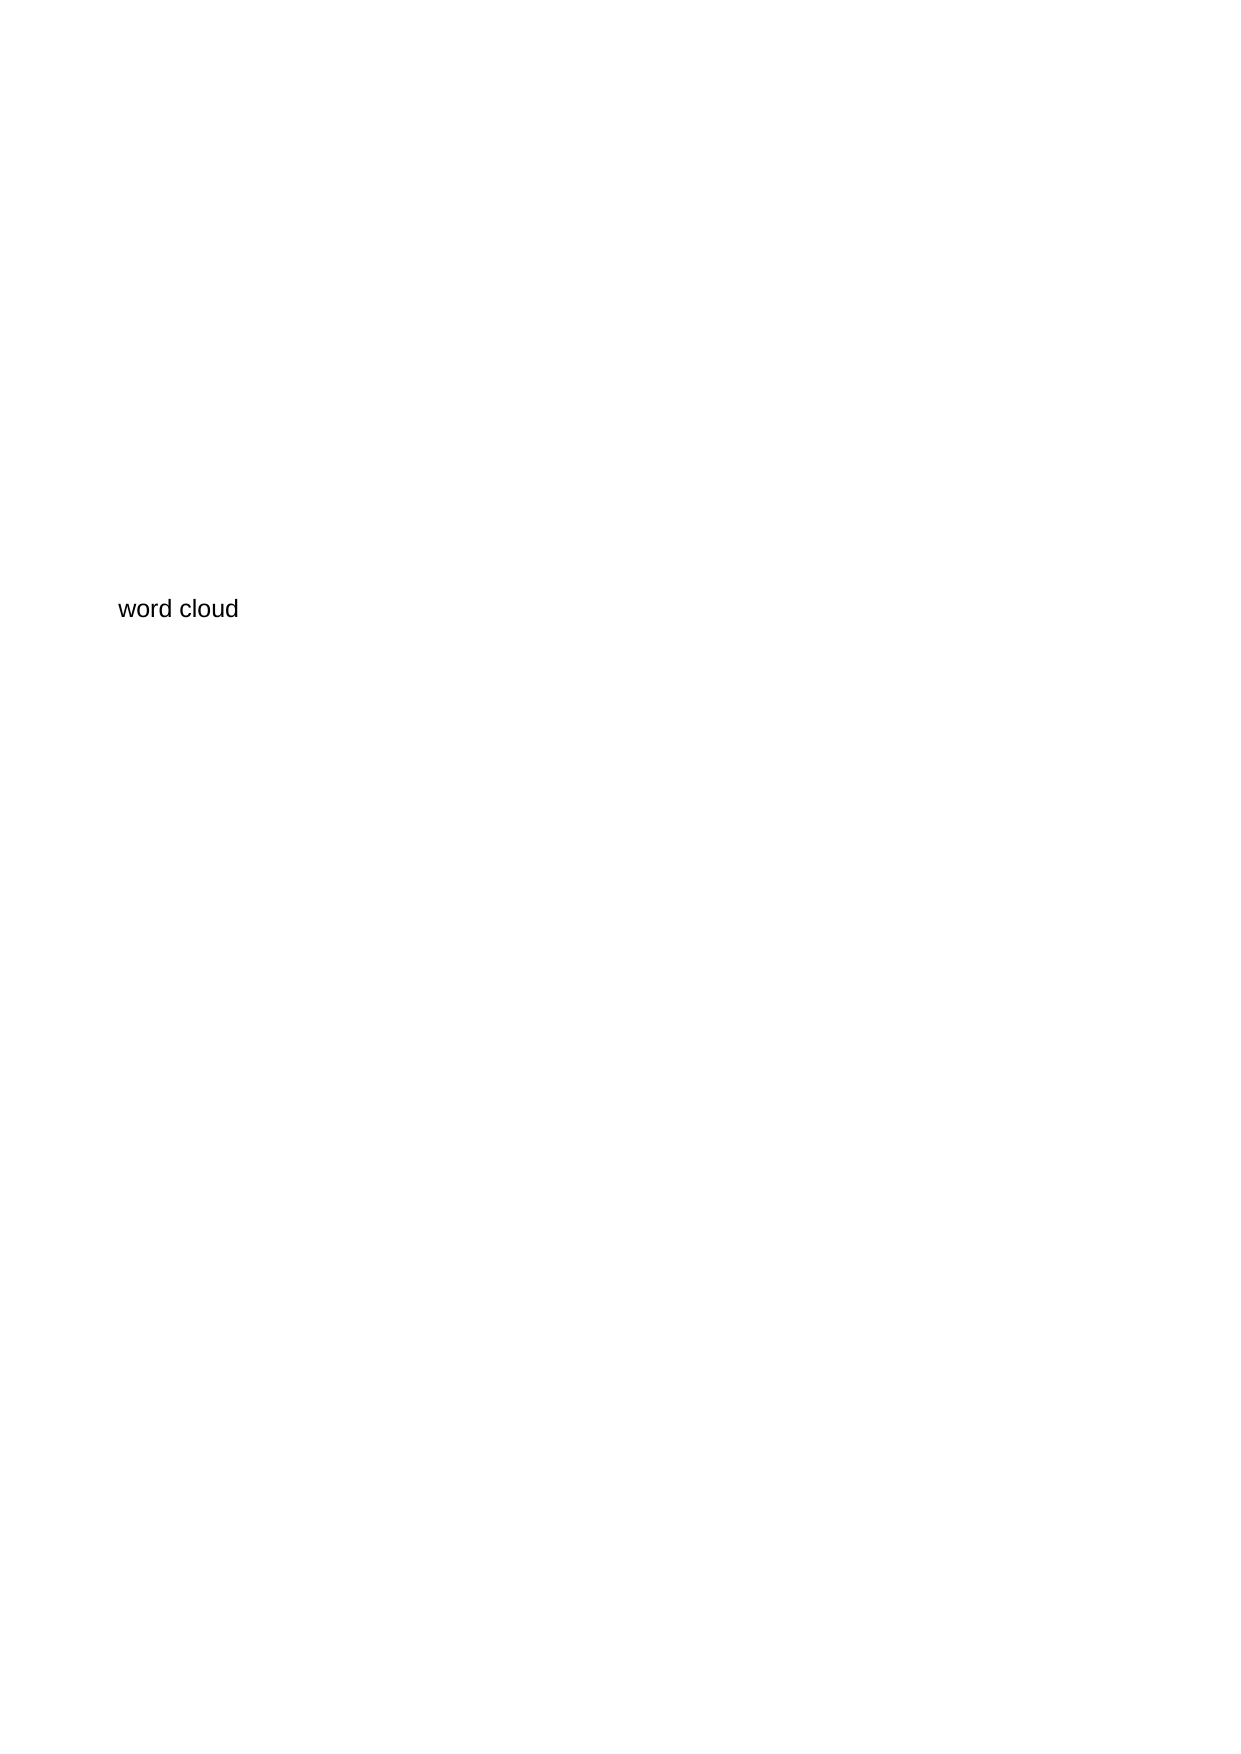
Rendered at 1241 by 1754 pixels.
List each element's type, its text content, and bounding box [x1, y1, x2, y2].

text word cloud [118, 594, 1122, 623]
